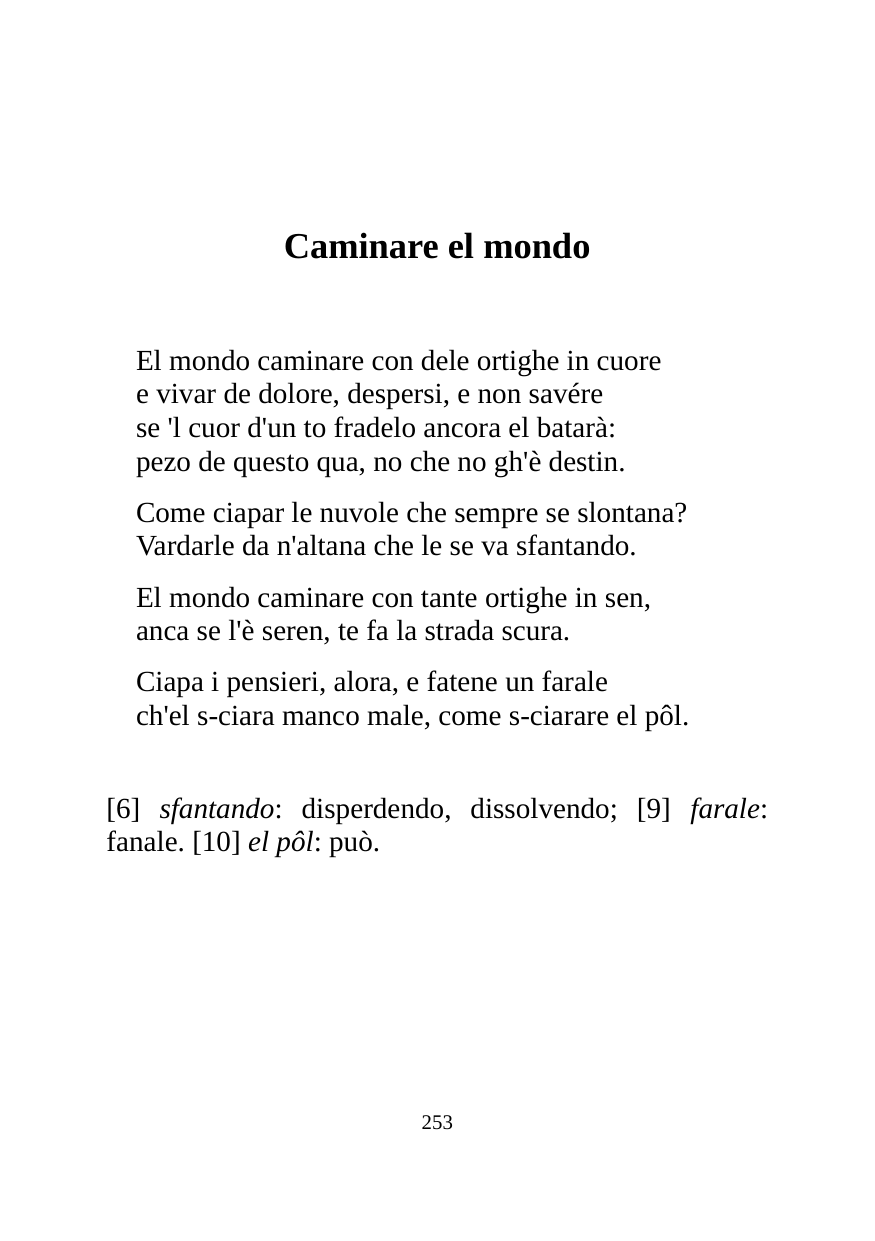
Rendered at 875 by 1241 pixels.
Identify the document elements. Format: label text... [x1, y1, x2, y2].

text [6] sfantando: disperdendo, dissolvendo; [9] farale: fanale. [10] el pôl: può. [106, 791, 768, 858]
text El mondo caminare con dele ortighe in cuore e vivar de dolore, despersi, e non savére se 'l cuor d'un to fradelo ancora el batarà: pezo de questo qua, no che no gh'è destin. [136, 343, 768, 477]
text Ciapa i pensieri, alora, e fatene un farale ch'el s-ciara manco male, come s-ciarare el pôl. [136, 664, 768, 732]
text Come ciapar le nuvole che sempre se slontana? Vardarle da n'altana che le se va sfantando. [136, 495, 768, 562]
subtitle Caminare el mondo [106, 224, 768, 266]
text El mondo caminare con tante ortighe in sen, anca se l'è seren, te fa la strada scura. [136, 580, 768, 647]
